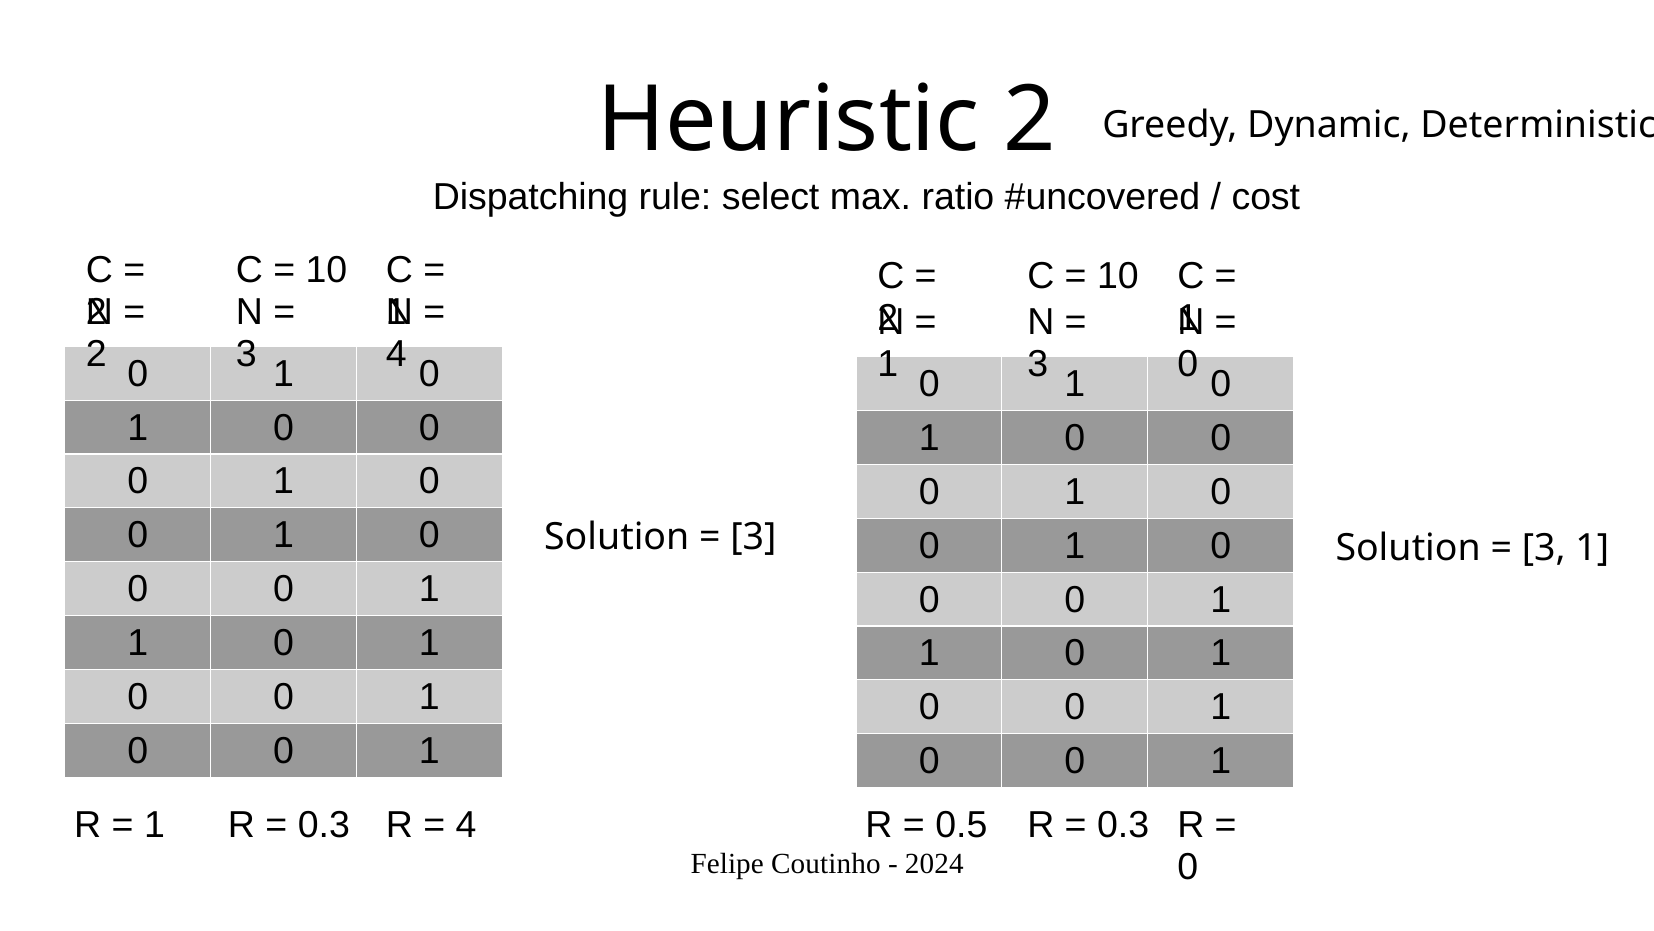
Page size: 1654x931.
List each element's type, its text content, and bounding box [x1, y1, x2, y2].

text_box Dispatching rule: select max. ratio #uncovered / cost [418, 168, 1317, 226]
table_cell 0 [65, 508, 210, 561]
table_cell 0 [211, 401, 356, 453]
table_cell 0 [1148, 465, 1293, 518]
table_cell 1 [1148, 680, 1293, 733]
table_cell 0 [211, 616, 356, 669]
text_box R = 0.5 [850, 796, 1012, 896]
table_cell 0 [857, 519, 1001, 572]
table_cell 1 [211, 455, 356, 507]
text_box R = 0.3 [213, 796, 371, 896]
table_header 1 [211, 347, 356, 400]
table_cell 1 [857, 411, 1001, 464]
table_cell 0 [857, 680, 1001, 733]
table_cell 1 [1002, 519, 1147, 572]
title Heuristic 2 [82, 37, 1571, 193]
table_cell 0 [1002, 734, 1147, 787]
table_cell 0 [857, 734, 1001, 787]
table_cell 1 [857, 627, 1001, 679]
table_cell 0 [857, 573, 1001, 625]
table_header 0 [1182, 357, 1193, 374]
text_box Greedy, Dynamic, Deterministic [1087, 90, 1646, 151]
table_cell 0 [1148, 519, 1293, 572]
table_cell 0 [1148, 411, 1293, 464]
table_header 0 [857, 357, 1001, 410]
table_cell 0 [211, 724, 356, 777]
table_cell 0 [1002, 573, 1147, 625]
table_cell 0 [1002, 680, 1147, 733]
table_cell 0 [857, 465, 1001, 518]
table_cell 0 [357, 508, 502, 561]
table_cell 0 [357, 401, 502, 453]
table_cell 0 [211, 562, 356, 615]
table_cell 1 [65, 616, 210, 669]
text_box N = 2 [71, 299, 192, 340]
table_cell 0 [1002, 411, 1147, 464]
table_cell 0 [65, 724, 210, 777]
table_cell 1 [357, 616, 502, 669]
text_box Solution = [3] [529, 502, 784, 563]
table_header 0 [1148, 357, 1293, 410]
text_box C = 1 [1162, 247, 1283, 305]
table_cell 1 [65, 401, 210, 453]
text_box C = 2 [71, 241, 192, 299]
text_box N = 4 [376, 299, 492, 340]
text_box N = 1 [862, 305, 983, 350]
table_cell 0 [211, 670, 356, 723]
table_cell 0 [357, 455, 502, 507]
table_cell 0 [65, 455, 210, 507]
table_cell 1 [211, 508, 356, 561]
table_cell 0 [1002, 627, 1147, 679]
text_box R = 4 [371, 796, 563, 896]
table_header 1 [1002, 357, 1147, 410]
table_cell 1 [1148, 627, 1293, 679]
text_box C = 1 [371, 241, 492, 299]
text_box R = 0.3 [1012, 796, 1201, 896]
table_cell 1 [357, 562, 502, 615]
text_box C = 10 [1012, 247, 1201, 347]
table_cell 1 [357, 724, 502, 777]
text_box Solution = [3, 1] [1320, 513, 1611, 573]
table_header 0 [389, 347, 398, 358]
table_header 0 [65, 347, 210, 400]
table_header 0 [357, 347, 502, 400]
text_box R = 1 [59, 796, 213, 896]
text_box C = 10 [221, 241, 376, 341]
table_cell 0 [65, 670, 210, 723]
table_cell 1 [1002, 465, 1147, 518]
text_box N = 0 [1162, 305, 1283, 350]
table_cell 0 [65, 562, 210, 615]
table_cell 1 [1148, 734, 1293, 787]
text_box R = 0.3 [1182, 856, 1193, 877]
text_box C = 2 [862, 247, 983, 305]
text_box R = 0 [1162, 796, 1283, 854]
table_cell 1 [1148, 573, 1293, 625]
table_cell 1 [357, 670, 502, 723]
